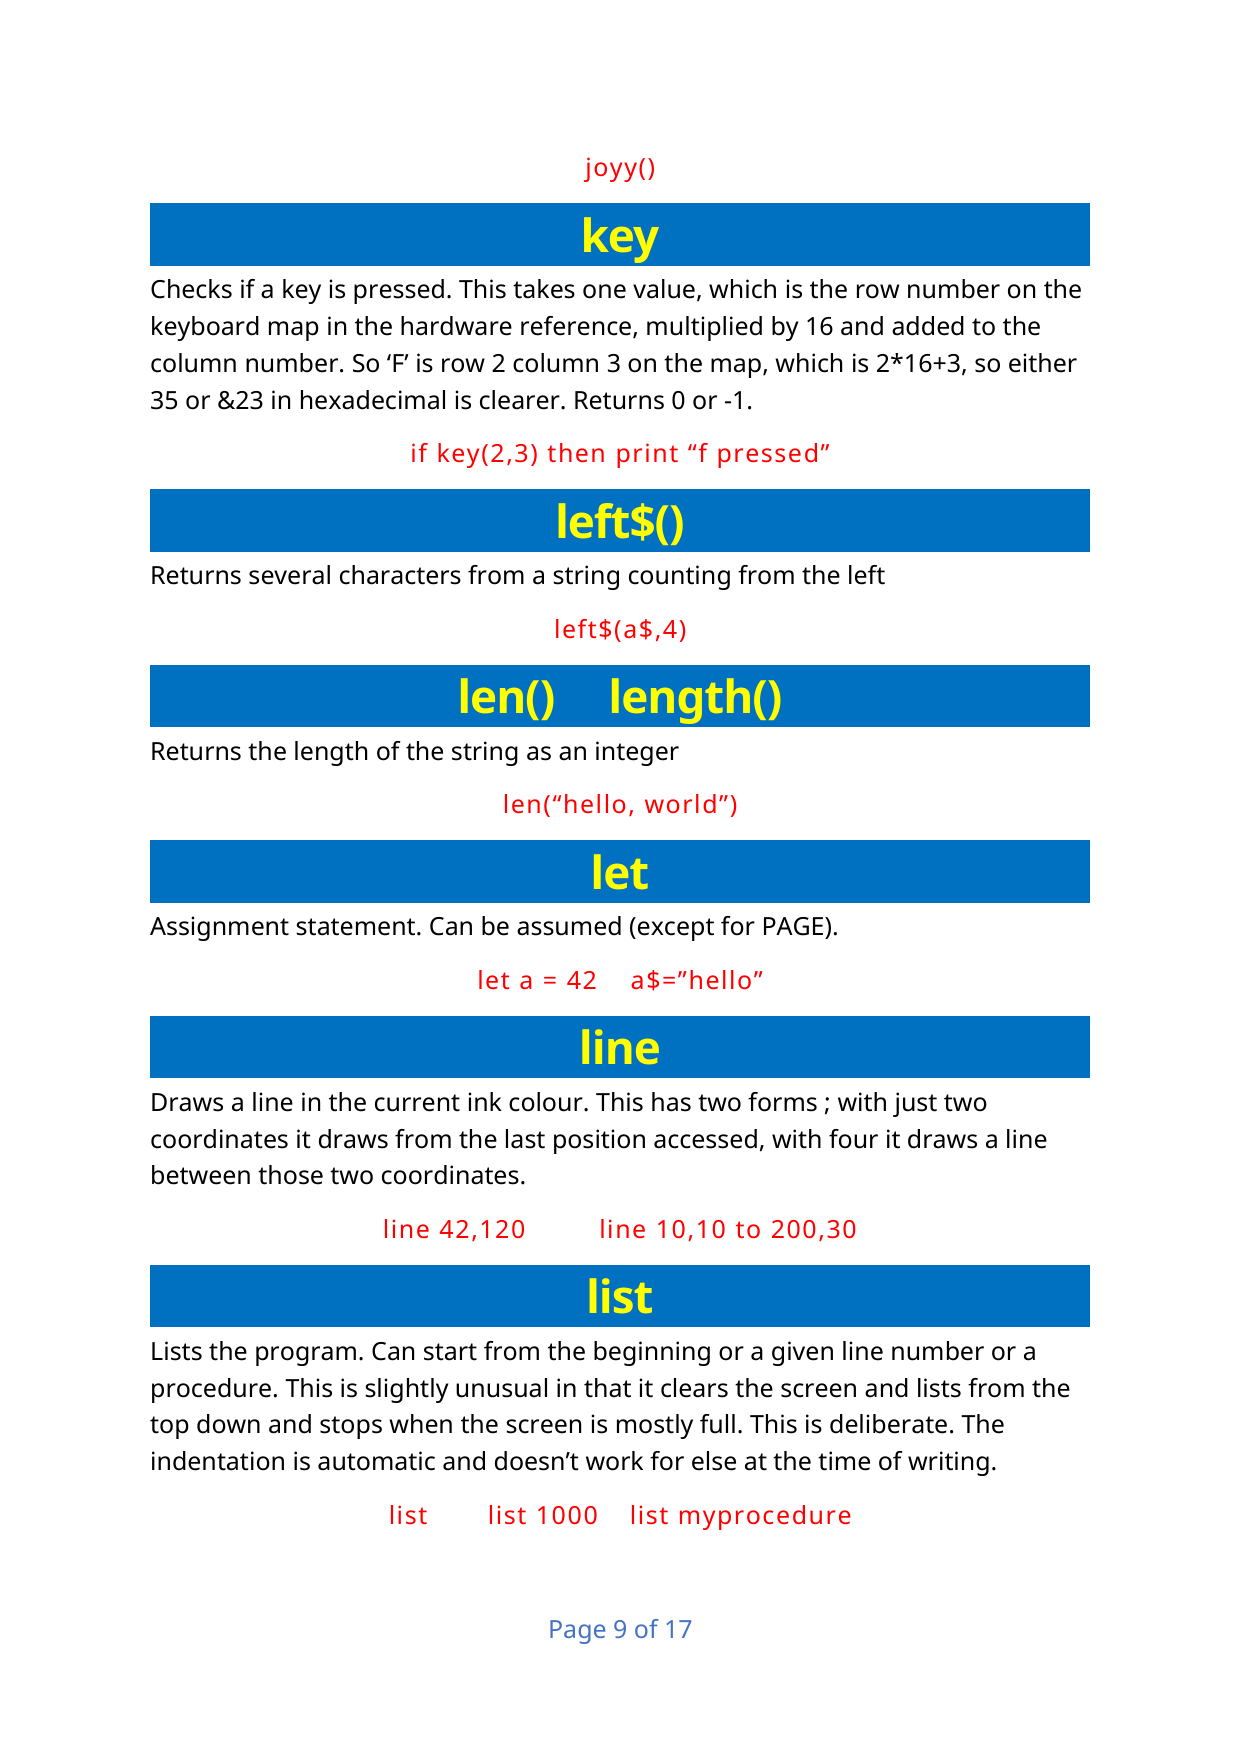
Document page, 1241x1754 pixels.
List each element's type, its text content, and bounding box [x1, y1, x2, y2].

title list [150, 1265, 1090, 1327]
title left$() [150, 489, 1090, 552]
title line [150, 1016, 1090, 1078]
subtitle Len(“Hello, World”) [150, 787, 1090, 821]
text Lists the program. Can start from the beginning or a given line number or a procedure. This is slightly unusual in that it clears the screen and lists from the top down and stops when the screen is mostly full. This is deliberate. The indentation is automatic and doesn’t work for else at the time of writing. [150, 1333, 1090, 1478]
title key [150, 203, 1090, 266]
text Checks if a key is pressed. This takes one value, which is the row number on the keyboard map in the hardware reference, multiplied by 16 and added to the column number. So ‘F’ is row 2 column 3 on the map, which is 2*16+3, so either 35 or &23 in hexadecimal is clearer. Returns 0 or -1. [150, 272, 1090, 416]
subtitle List List 1000 List myProcedure [150, 1497, 1090, 1531]
subtitle Line 42,120 Line 10,10 to 200,30 [150, 1211, 1090, 1246]
title let [150, 840, 1090, 903]
text Returns several characters from a string counting from the left [150, 558, 1090, 592]
subtitle Left$(a$,4) [150, 611, 1090, 645]
title len() length() [150, 665, 1090, 727]
subtitle Let a = 42 a$=”Hello” [150, 962, 1090, 996]
text Returns the length of the string as an integer [150, 733, 1090, 767]
text Draws a line in the current ink colour. This has two forms ; with just two coordinates it draws from the last position accessed, with four it draws a line between those two coordinates. [150, 1084, 1090, 1192]
subtitle Joyy() [150, 150, 1090, 184]
subtitle if key(2,3) then print “F pressed” [150, 436, 1090, 470]
text Assignment statement. Can be assumed (except for PAGE). [150, 909, 1090, 943]
